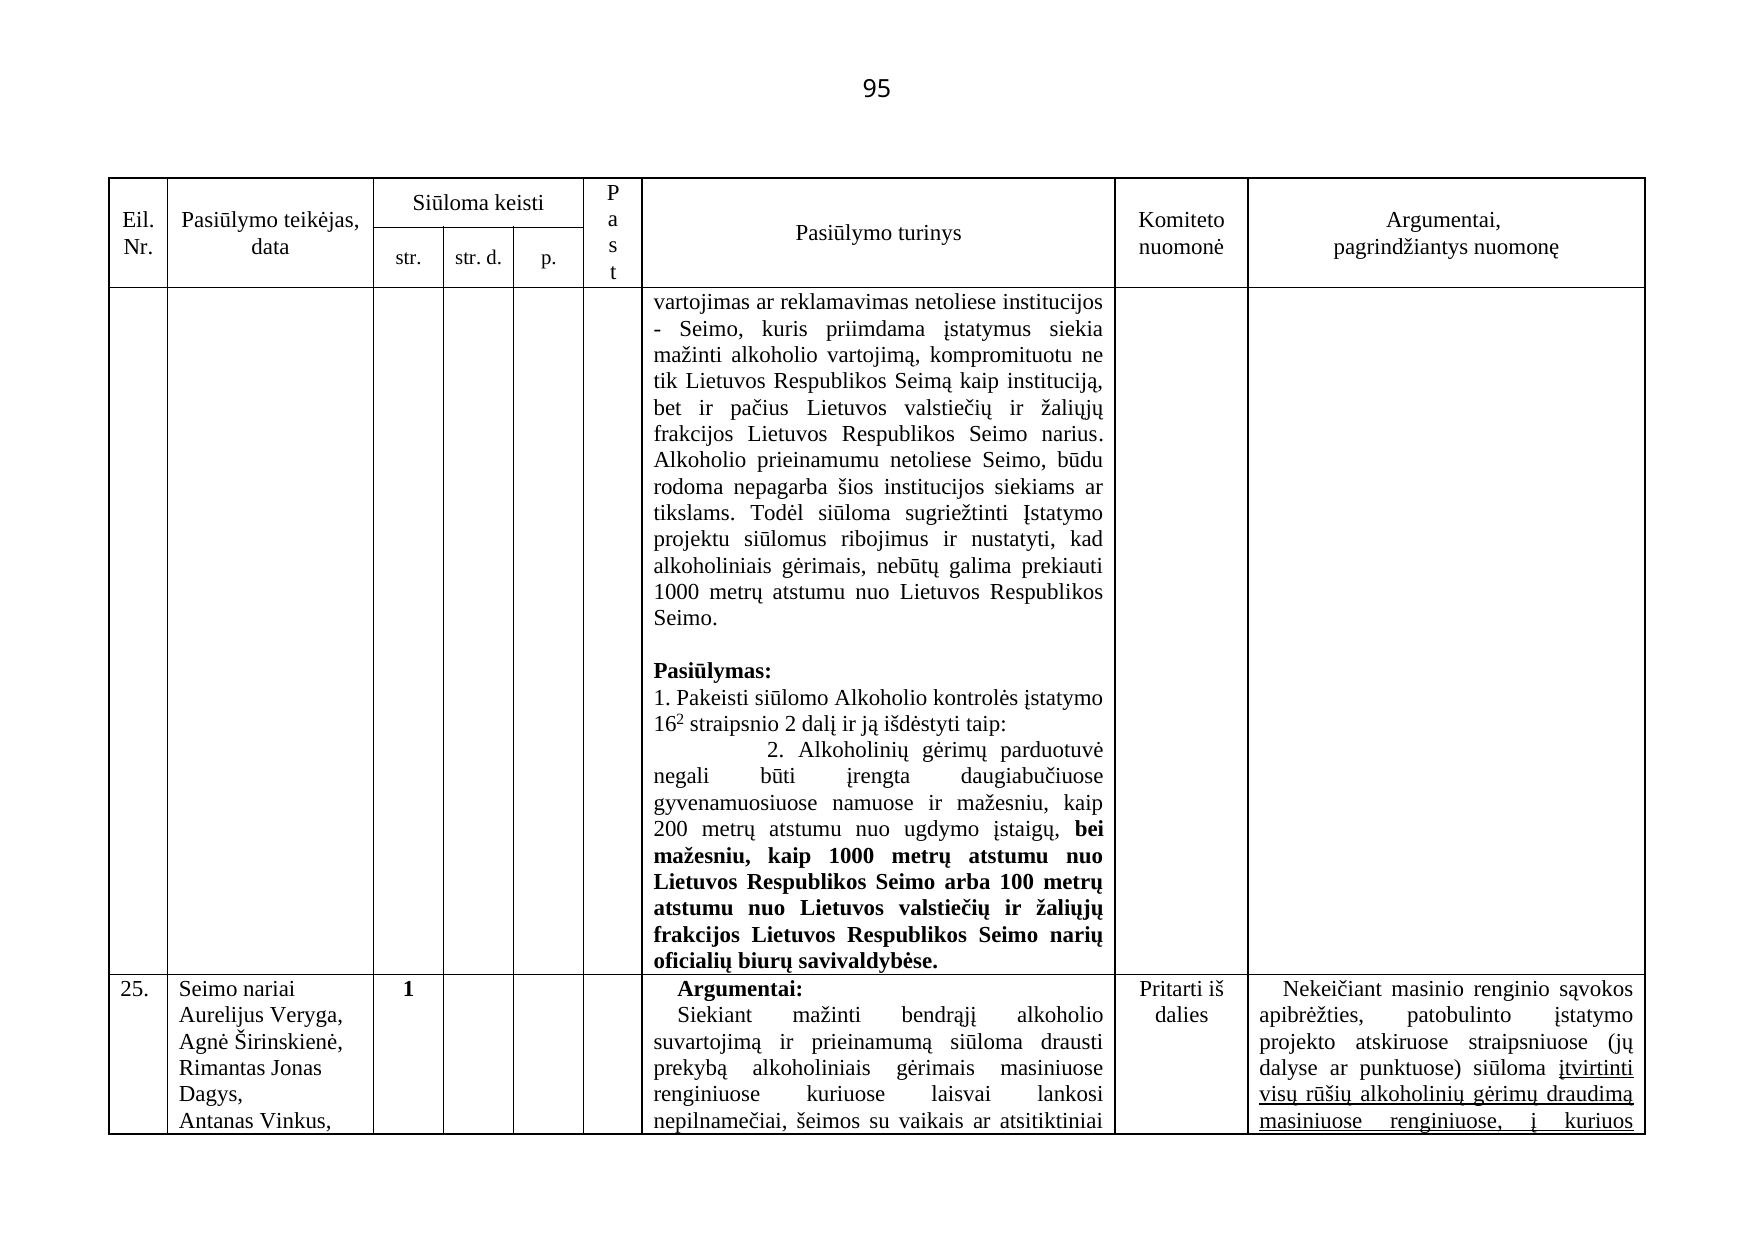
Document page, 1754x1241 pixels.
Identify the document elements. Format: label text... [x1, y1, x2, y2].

table_cell [584, 288, 641, 973]
table_cell p. [514, 228, 583, 287]
table_cell 1 [374, 975, 443, 1133]
table_header Pastabos [584, 179, 641, 287]
table_cell str. [374, 228, 443, 287]
table_cell vartojimas ar reklamavimas netoliese institucijos - Seimo, kuris priimdama įstatymus siekia mažinti alkoholio vartojimą, kompromituotu ne tik Lietuvos Respublikos Seimą kaip instituciją, bet ir pačius Lietuvos valstiečių ir žaliųjų frakcijos Lietuvos Respublikos Seimo narius. Alkoholio prieinamumu netoliese Seimo, būdu rodoma nepagarba šios institucijos siekiams ar tikslams. Todėl siūloma sugriežtinti Įstatymo projektu siūlomus ribojimus ir nustatyti, kad alkoholiniais gėrimais, nebūtų galima prekiauti 1000 metrų atstumu nuo Lietuvos Respublikos Seimo. Pasiūlymas: 1. Pakeisti siūlomo Alkoholio kontrolės įstatymo 162 straipsnio 2 dalį ir ją išdėstyti taip: 2. Alkoholinių gėrimų parduotuvė negali būti įrengta daugiabučiuose gyvenamuosiuose namuose ir mažesniu, kaip 200 metrų atstumu nuo ugdymo įstaigų, bei mažesniu, kaip 1000 metrų atstumu nuo Lietuvos Respublikos Seimo arba 100 metrų atstumu nuo Lietuvos valstiečių ir žaliųjų frakcijos Lietuvos Respublikos Seimo narių oficialių biurų savivaldybėse. [643, 288, 1114, 973]
table_cell [514, 975, 583, 1133]
table_cell [110, 288, 167, 973]
table_cell 25. [110, 975, 167, 1133]
table_header Argumentai, pagrindžiantys nuomonę [1249, 179, 1644, 287]
table_cell [1249, 288, 1644, 973]
table_cell Argumentai: Siekiant mažinti bendrąjį alkoholio suvartojimą ir prieinamumą siūloma drausti prekybą alkoholiniais gėrimais masiniuose renginiuose kuriuose laisvai lankosi nepilnamečiai, šeimos su vaikais ar atsitiktiniai [643, 975, 1114, 1133]
table_header Siūloma keisti [374, 179, 583, 226]
table_header Pasiūlymo turinys [643, 179, 1114, 287]
table_cell [444, 975, 513, 1133]
table_cell str. d. [444, 228, 513, 287]
table_header Eil. Nr. [110, 179, 167, 287]
table_cell Nekeičiant masinio renginio sąvokos apibrėžties, patobulinto įstatymo projekto atskiruose straipsniuose (jų dalyse ar punktuose) siūloma įtvirtinti visų rūšių alkoholinių gėrimų draudimą masiniuose renginiuose, į kuriuos [1249, 975, 1644, 1133]
table_header Pasiūlymo teikėjas, data [168, 179, 373, 287]
table_header Komiteto nuomonė [1116, 179, 1247, 287]
table_cell [584, 975, 641, 1133]
table_cell [374, 288, 443, 973]
table_cell [1116, 288, 1247, 973]
table_cell [514, 288, 583, 973]
table_cell Seimo nariai Aurelijus Veryga, Agnė Širinskienė, Rimantas Jonas Dagys, Antanas Vinkus, [168, 975, 373, 1133]
table_cell Pritarti iš dalies [1116, 975, 1247, 1133]
table_cell [168, 288, 373, 973]
table_cell [444, 288, 513, 973]
